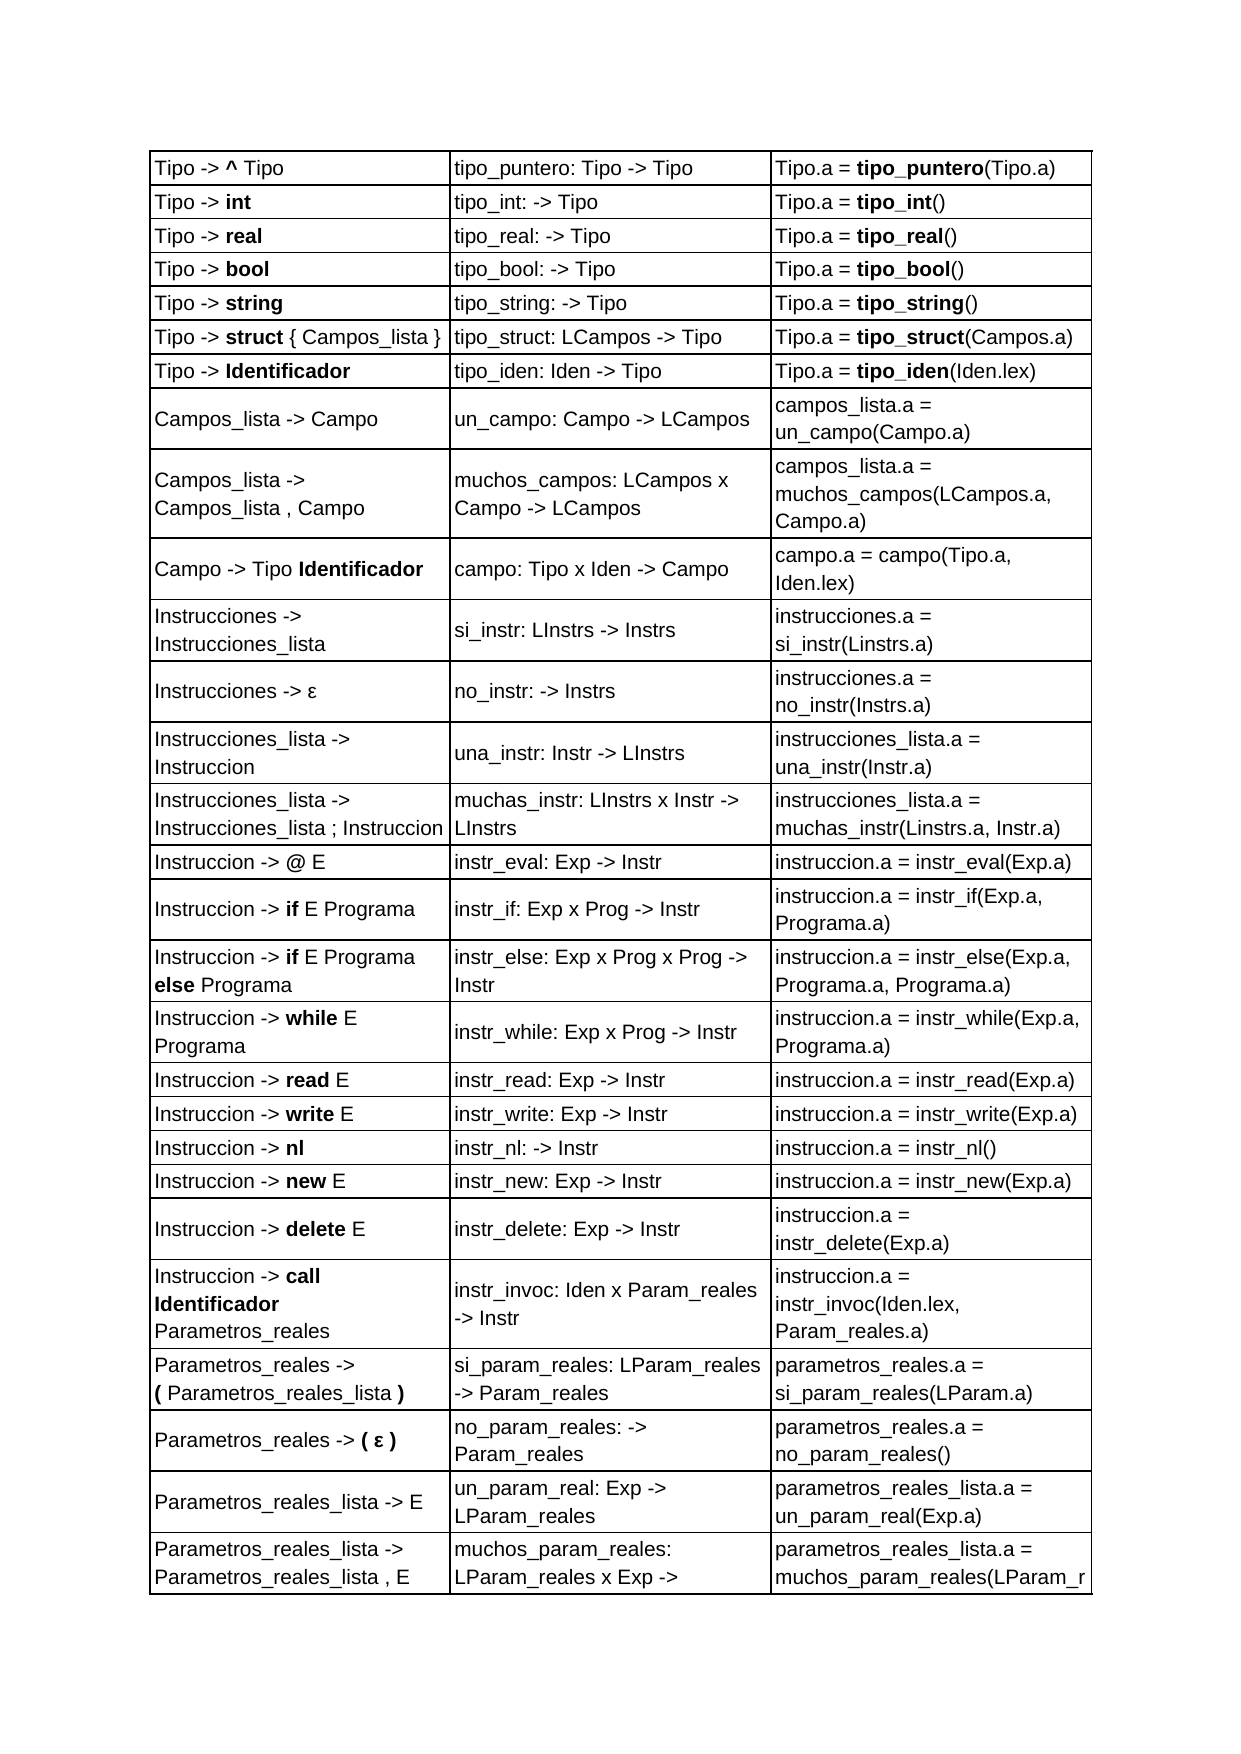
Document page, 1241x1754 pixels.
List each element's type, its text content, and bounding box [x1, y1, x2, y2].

table_cell Instruccion -> read E [151, 1063, 449, 1096]
table_cell Parametros_reales -> ( ε ) [151, 1411, 449, 1470]
table_cell Instruccion -> @ E [151, 846, 449, 878]
table_cell Instruccion -> nl [151, 1131, 449, 1163]
table_cell instr_while: Exp x Prog -> Instr [451, 1002, 770, 1062]
table_cell instruccion.a = instr_read(Exp.a) [772, 1063, 1091, 1096]
table_cell si_instr: LInstrs -> Instrs [451, 600, 770, 660]
table_cell muchos_param_reales: LParam_reales x Exp -> [451, 1533, 770, 1593]
table_cell Instruccion -> new E [151, 1165, 449, 1197]
table_cell Instrucciones -> Instrucciones_lista [151, 600, 449, 660]
table_cell campos_lista.a = un_campo(Campo.a) [772, 389, 1091, 448]
table_cell parametros_reales_lista.a = un_param_real(Exp.a) [772, 1472, 1091, 1532]
table_cell instruccion.a = instr_if(Exp.a, Programa.a) [772, 880, 1091, 939]
table_cell Tipo -> int [151, 186, 449, 218]
table_cell tipo_struct: LCampos -> Tipo [451, 321, 770, 353]
table_cell instruccion.a = instr_write(Exp.a) [772, 1097, 1091, 1129]
table_cell Instrucciones_lista -> Instrucciones_lista ; Instruccion [151, 784, 449, 844]
table_cell tipo_puntero: Tipo -> Tipo [451, 152, 770, 184]
table_cell instr_eval: Exp -> Instr [451, 846, 770, 878]
table_cell Tipo -> ^ Tipo [151, 152, 449, 184]
table_cell tipo_string: -> Tipo [451, 287, 770, 319]
table_cell instruccion.a = instr_new(Exp.a) [772, 1165, 1091, 1197]
table_cell instruccion.a = instr_else(Exp.a, Programa.a, Programa.a) [772, 941, 1091, 1001]
table_cell Instruccion -> if E Programa [151, 880, 449, 939]
table_cell campos_lista.a = muchos_campos(LCampos.a, Campo.a) [772, 450, 1091, 537]
table_cell campo: Tipo x Iden -> Campo [451, 539, 770, 598]
table_cell Instruccion -> call Identificador Parametros_reales [151, 1260, 449, 1347]
table_cell instruccion.a = instr_while(Exp.a, Programa.a) [772, 1002, 1091, 1062]
table_cell Tipo.a = tipo_puntero(Tipo.a) [772, 152, 1091, 184]
table_cell Campo -> Tipo Identificador [151, 539, 449, 598]
table_cell instr_else: Exp x Prog x Prog -> Instr [451, 941, 770, 1001]
table_cell parametros_reales.a = no_param_reales() [772, 1411, 1091, 1470]
table_cell Parametros_reales_lista -> Parametros_reales_lista , E [151, 1533, 449, 1593]
table_cell Tipo -> struct { Campos_lista } [151, 321, 449, 353]
table_cell instr_delete: Exp -> Instr [451, 1199, 770, 1259]
table_cell instrucciones.a = no_instr(Instrs.a) [772, 662, 1091, 721]
table_cell Parametros_reales_lista -> E [151, 1472, 449, 1532]
table_cell Parametros_reales -> ( Parametros_reales_lista ) [151, 1349, 449, 1409]
table_cell muchos_campos: LCampos x Campo -> LCampos [451, 450, 770, 537]
table_cell instrucciones.a = si_instr(Linstrs.a) [772, 600, 1091, 660]
table_cell instruccion.a = instr_eval(Exp.a) [772, 846, 1091, 878]
table_cell Tipo.a = tipo_real() [772, 219, 1091, 252]
table_cell Tipo.a = tipo_bool() [772, 253, 1091, 285]
table_cell un_param_real: Exp -> LParam_reales [451, 1472, 770, 1532]
table_cell Instrucciones -> ε [151, 662, 449, 721]
table_cell Tipo.a = tipo_iden(Iden.lex) [772, 355, 1091, 387]
table_cell instruccion.a = instr_invoc(Iden.lex, Param_reales.a) [772, 1260, 1091, 1347]
table_cell instr_if: Exp x Prog -> Instr [451, 880, 770, 939]
table_cell Tipo -> string [151, 287, 449, 319]
table_cell Tipo -> bool [151, 253, 449, 285]
table_cell instruccion.a = instr_nl() [772, 1131, 1091, 1163]
table_cell tipo_real: -> Tipo [451, 219, 770, 252]
table_cell instr_read: Exp -> Instr [451, 1063, 770, 1096]
table_cell instr_write: Exp -> Instr [451, 1097, 770, 1129]
table_cell si_param_reales: LParam_reales -> Param_reales [451, 1349, 770, 1409]
table_cell tipo_int: -> Tipo [451, 186, 770, 218]
table_cell instrucciones_lista.a = una_instr(Instr.a) [772, 723, 1091, 783]
table_cell un_campo: Campo -> LCampos [451, 389, 770, 448]
table_cell tipo_iden: Iden -> Tipo [451, 355, 770, 387]
table_cell Instruccion -> delete E [151, 1199, 449, 1259]
table_cell muchas_instr: LInstrs x Instr -> LInstrs [451, 784, 770, 844]
table_cell Tipo.a = tipo_int() [772, 186, 1091, 218]
table_cell instr_new: Exp -> Instr [451, 1165, 770, 1197]
table_cell parametros_reales_lista.a = muchos_param_reales(LParam_r [772, 1533, 1091, 1593]
table_cell no_param_reales: -> Param_reales [451, 1411, 770, 1470]
table_cell no_instr: -> Instrs [451, 662, 770, 721]
table_cell instr_nl: -> Instr [451, 1131, 770, 1163]
table_cell instrucciones_lista.a = muchas_instr(Linstrs.a, Instr.a) [772, 784, 1091, 844]
table_cell parametros_reales.a = si_param_reales(LParam.a) [772, 1349, 1091, 1409]
table_cell campo.a = campo(Tipo.a, Iden.lex) [772, 539, 1091, 598]
table_cell Instruccion -> write E [151, 1097, 449, 1129]
table_cell Instruccion -> while E Programa [151, 1002, 449, 1062]
table_cell Tipo -> real [151, 219, 449, 252]
table_cell Tipo.a = tipo_struct(Campos.a) [772, 321, 1091, 353]
table_cell Campos_lista -> Campo [151, 389, 449, 448]
table_cell instruccion.a = instr_delete(Exp.a) [772, 1199, 1091, 1259]
table_cell una_instr: Instr -> LInstrs [451, 723, 770, 783]
table_cell instr_invoc: Iden x Param_reales -> Instr [451, 1260, 770, 1347]
table_cell Instruccion -> if E Programa else Programa [151, 941, 449, 1001]
table_cell tipo_bool: -> Tipo [451, 253, 770, 285]
table_cell Tipo.a = tipo_string() [772, 287, 1091, 319]
table_cell Instrucciones_lista -> Instruccion [151, 723, 449, 783]
table_cell Tipo -> Identificador [151, 355, 449, 387]
table_cell Campos_lista -> Campos_lista , Campo [151, 450, 449, 537]
